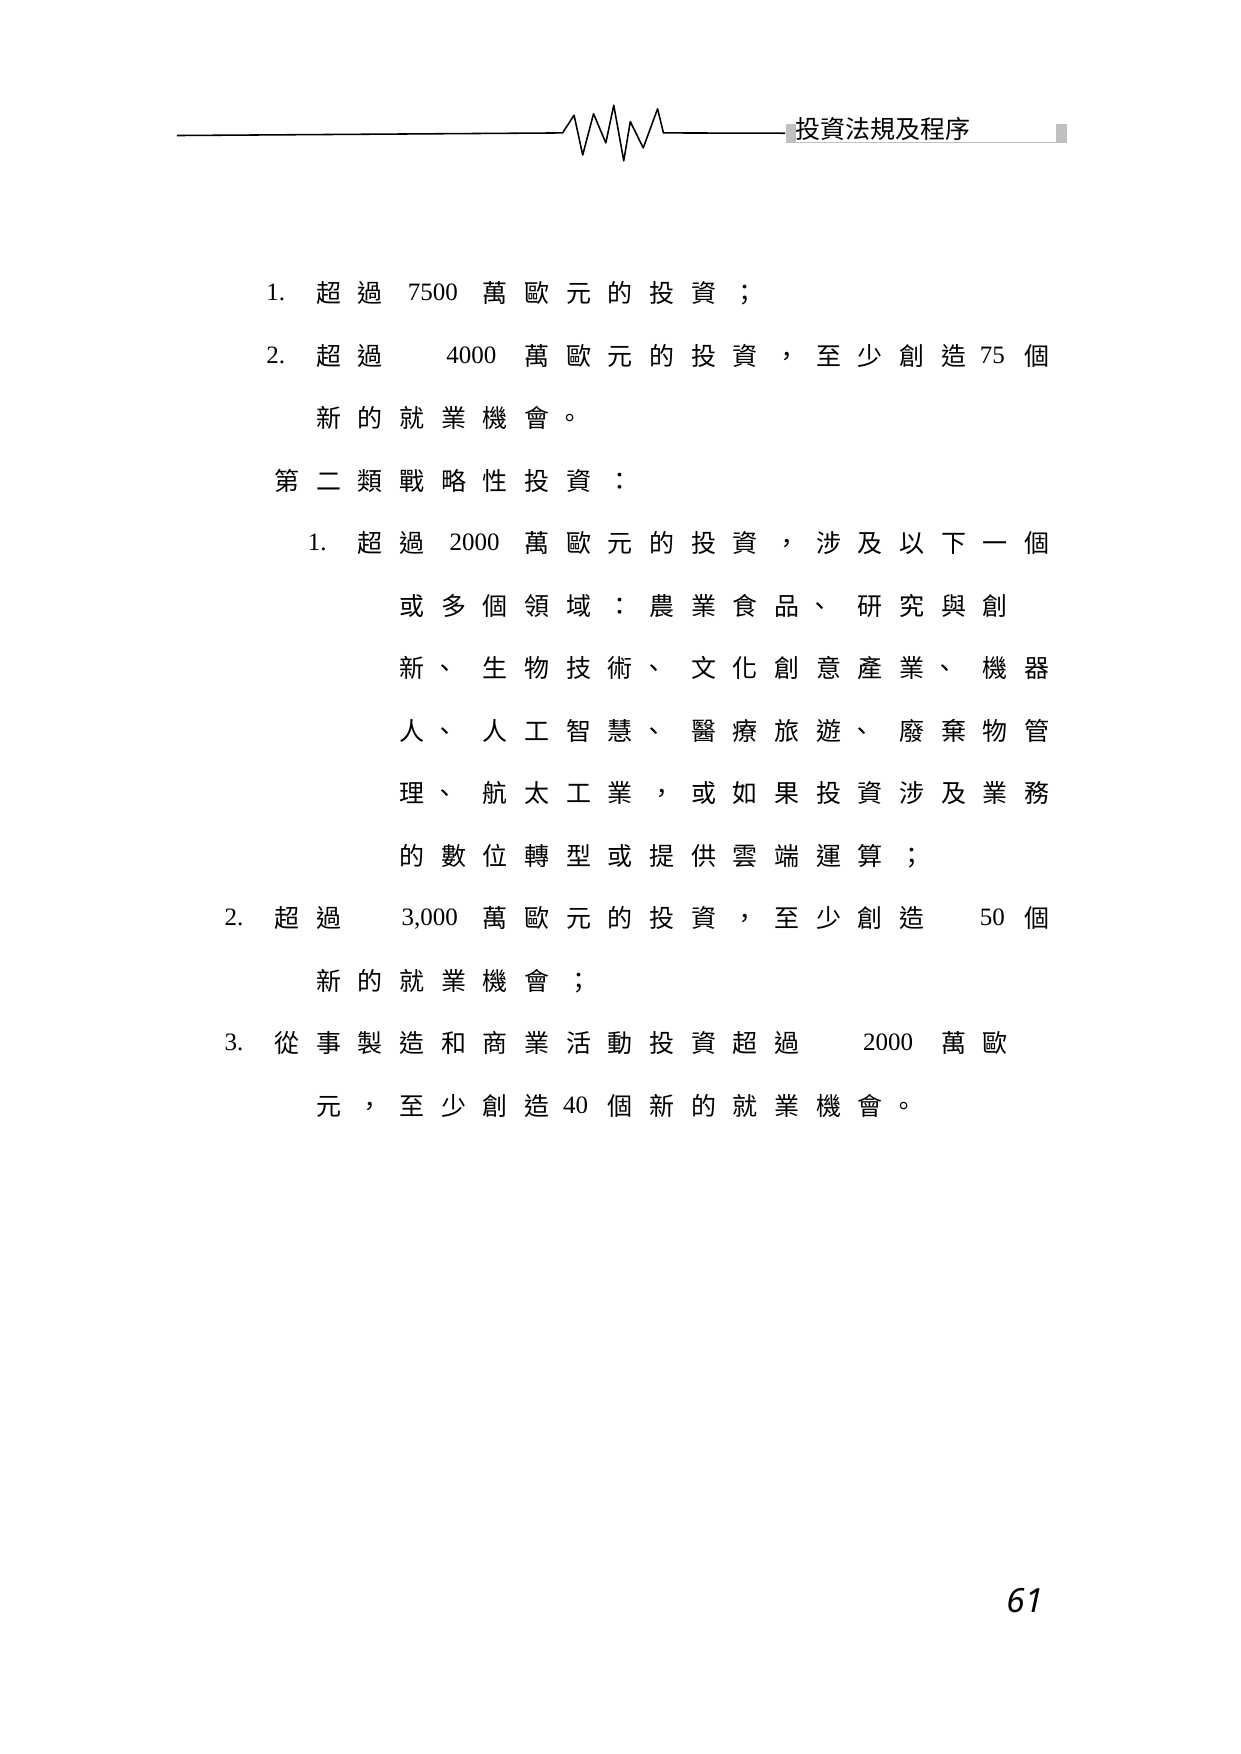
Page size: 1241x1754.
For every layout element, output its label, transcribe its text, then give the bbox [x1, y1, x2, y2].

list 超過7500萬歐元的投資； [232, 250, 1058, 313]
list 超過 3,000 萬歐元的投資，至少創造 50 個新的就業機會； [194, 875, 1058, 1000]
list 超過 4000 萬歐元的投資，至少創造75 個新的就業機會。 [232, 313, 1058, 438]
text 第二類戰略性投資： [183, 438, 1058, 500]
list 從事製造和商業活動投資超過 2000 萬歐元，至少創造40 個新的就業機會。 [194, 1000, 1058, 1125]
list 超過2000萬歐元的投資，涉及以下一個或多個領域：農業食品、研究與創新、生物技術、文化創意產業、機器人、人工智慧、醫療旅遊、廢棄物管理、航太工業，或如果投資涉及業務的數位轉型或提供雲端運算； [281, 500, 1058, 875]
